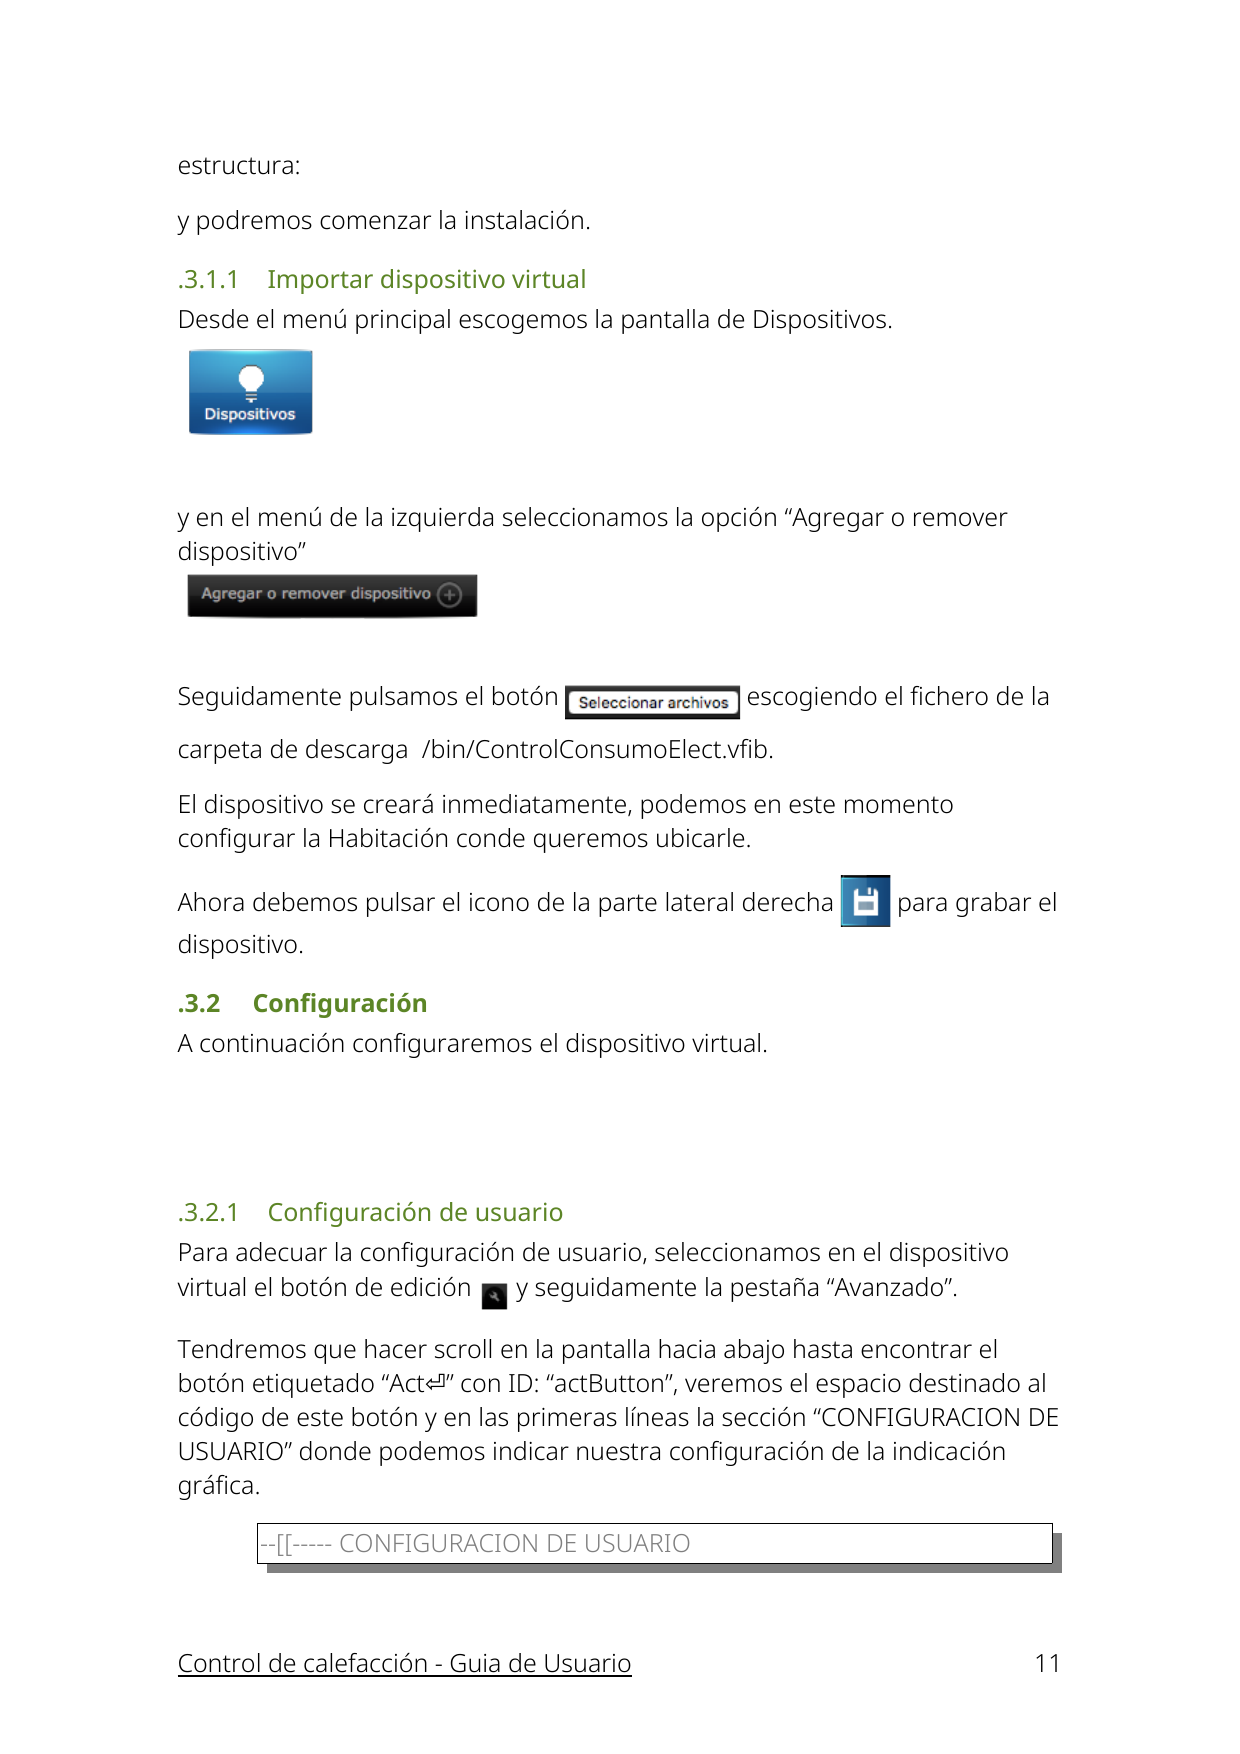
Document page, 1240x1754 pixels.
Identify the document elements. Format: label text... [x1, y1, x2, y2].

picture [565, 679, 741, 732]
text A continuación configuraremos el dispositivo virtual. [177, 1026, 1062, 1060]
text Tendremos que hacer scroll en la pantalla hacia abajo hasta encontrar el botón etiquetado “Act⏎” con ID: “actButton”, veremos el espacio destinado al código de este botón y en las primeras líneas la sección “CONFIGURACION DE USUARIO” donde podemos indicar nuestra configuración de la indicación gráfica. [177, 1331, 1062, 1502]
subtitle Configuración de usuario [177, 1195, 1062, 1229]
text y en el menú de la izquierda seleccionamos la opción “Agregar o remover dispositivo” [177, 500, 1062, 568]
subtitle Configuración [177, 986, 1062, 1020]
subtitle Importar dispositivo virtual [177, 262, 1062, 296]
text El dispositivo se creará inmediatamente, podemos en este momento configurar la Habitación conde queremos ubicarle. [177, 787, 1062, 855]
text Seguidamente pulsamos el botón escogiendo el fichero de la carpeta de descarga /bin/ControlConsumoElect.vfib. [177, 679, 1062, 766]
text Desde el menú principal escogemos la pantalla de Dispositivos. [177, 302, 1062, 336]
text Para adecuar la configuración de usuario, seleccionamos en el dispositivo virtual el botón de edición y seguidamente la pestaña “Avanzado”. [177, 1235, 1062, 1310]
text estructura: [177, 148, 1062, 182]
text --[[----- CONFIGURACION DE USUARIO [258, 1524, 1052, 1562]
picture [177, 568, 487, 624]
picture [177, 340, 322, 446]
picture [478, 1281, 510, 1311]
text y podremos comenzar la instalación. [177, 202, 1062, 237]
picture [840, 875, 891, 927]
text Ahora debemos pulsar el icono de la parte lateral derecha para grabar el dispositivo. [177, 876, 1062, 961]
